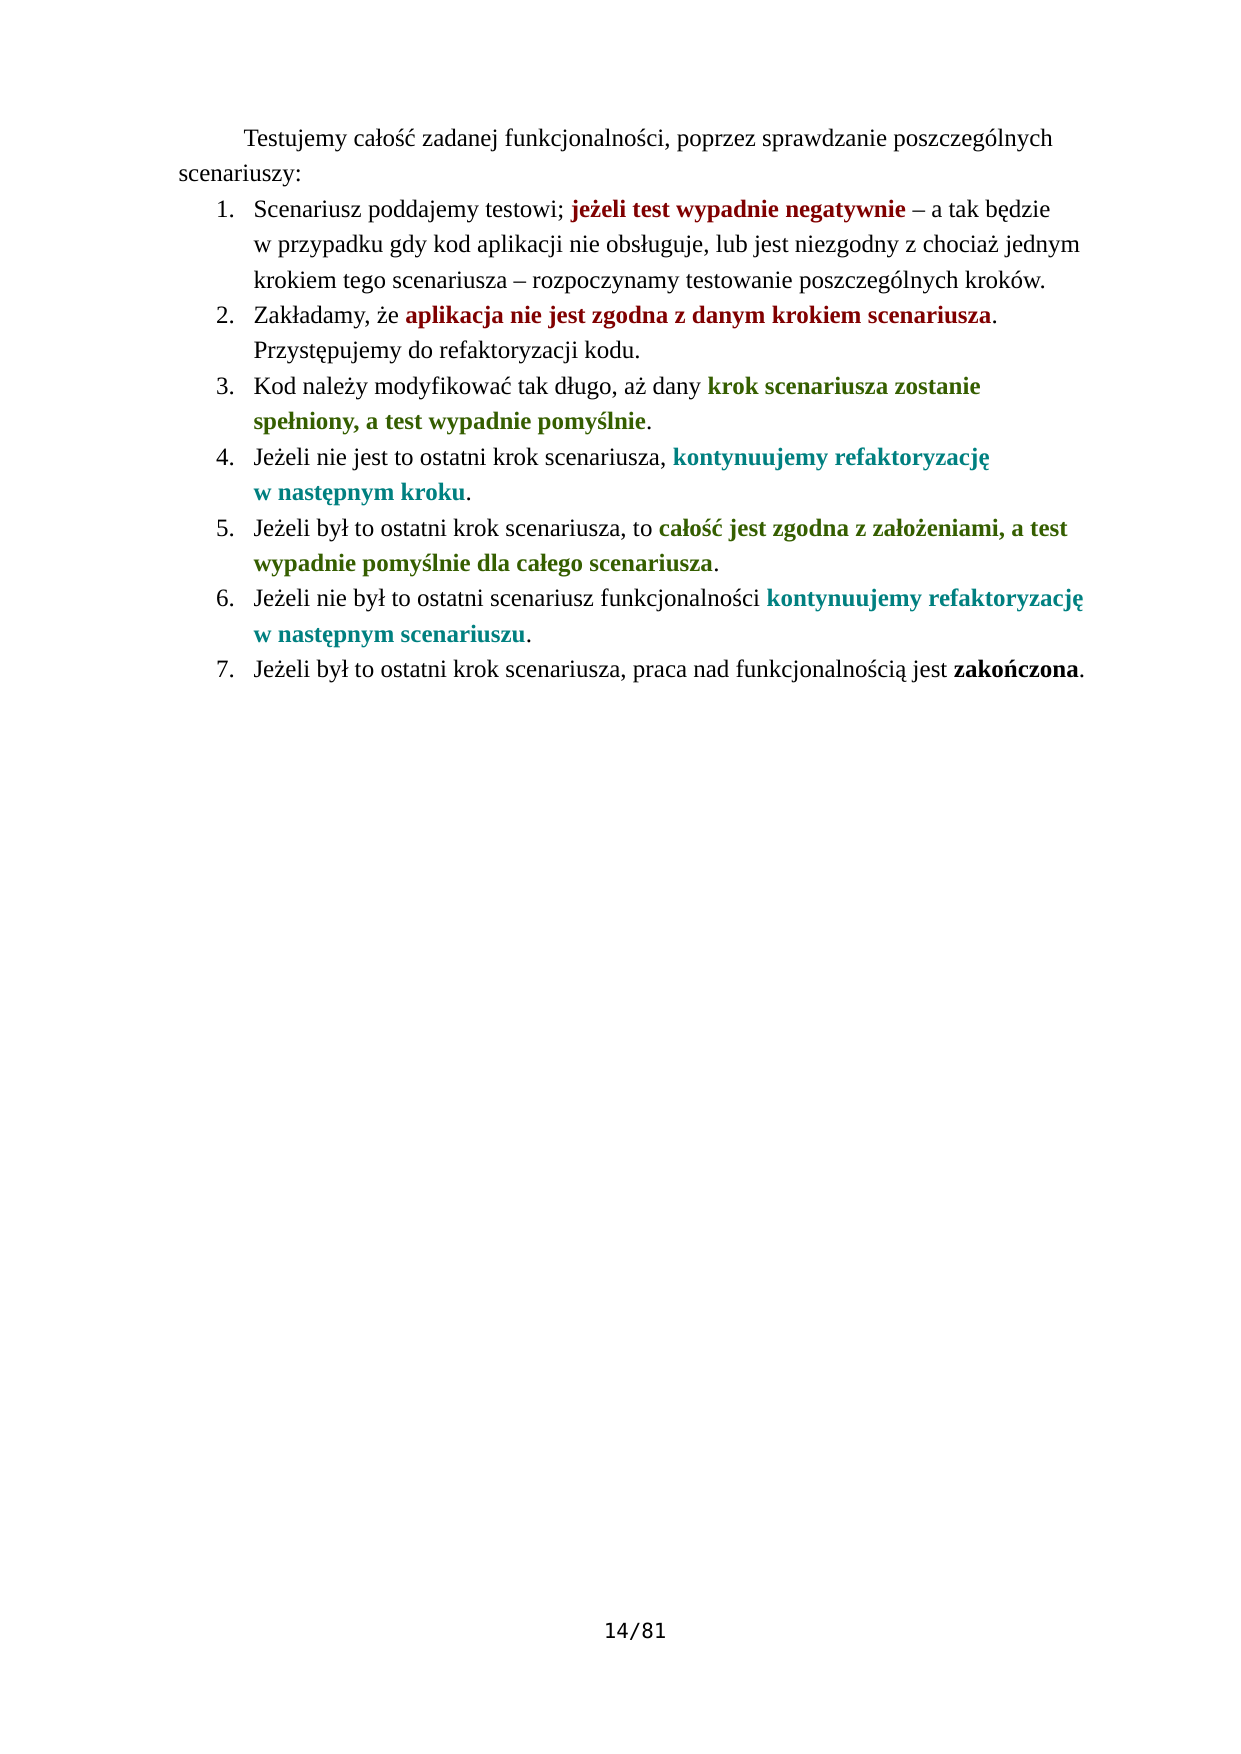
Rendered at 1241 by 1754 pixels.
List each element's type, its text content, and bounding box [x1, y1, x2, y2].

list Jeżeli nie jest to ostatni krok scenariusza, kontynuujemy refaktoryzację w następnym kroku. [216, 437, 1093, 508]
list Zakładamy, że aplikacja nie jest zgodna z danym krokiem scenariusza. Przystępujemy do refaktoryzacji kodu. [216, 295, 1093, 366]
list Kod należy modyfikować tak długo, aż dany krok scenariusza zostanie spełniony, a test wypadnie pomyślnie. [216, 366, 1093, 437]
list Scenariusz poddajemy testowi; jeżeli test wypadnie negatywnie – a tak będzie w przypadku gdy kod aplikacji nie obsługuje, lub jest niezgodny z chociaż jednym krokiem tego scenariusza – rozpoczynamy testowanie poszczególnych kroków. [216, 189, 1093, 295]
list Jeżeli był to ostatni krok scenariusza, praca nad funkcjonalnością jest zakończona. [216, 649, 1093, 720]
list Jeżeli nie był to ostatni scenariusz funkcjonalności kontynuujemy refaktoryzację w następnym scenariuszu. [216, 578, 1093, 649]
list Jeżeli był to ostatni krok scenariusza, to całość jest zgodna z założeniami, a test wypadnie pomyślnie dla całego scenariusza. [216, 508, 1093, 578]
text Testujemy całość zadanej funkcjonalności, poprzez sprawdzanie poszczególnych scenariuszy: [178, 118, 1093, 189]
